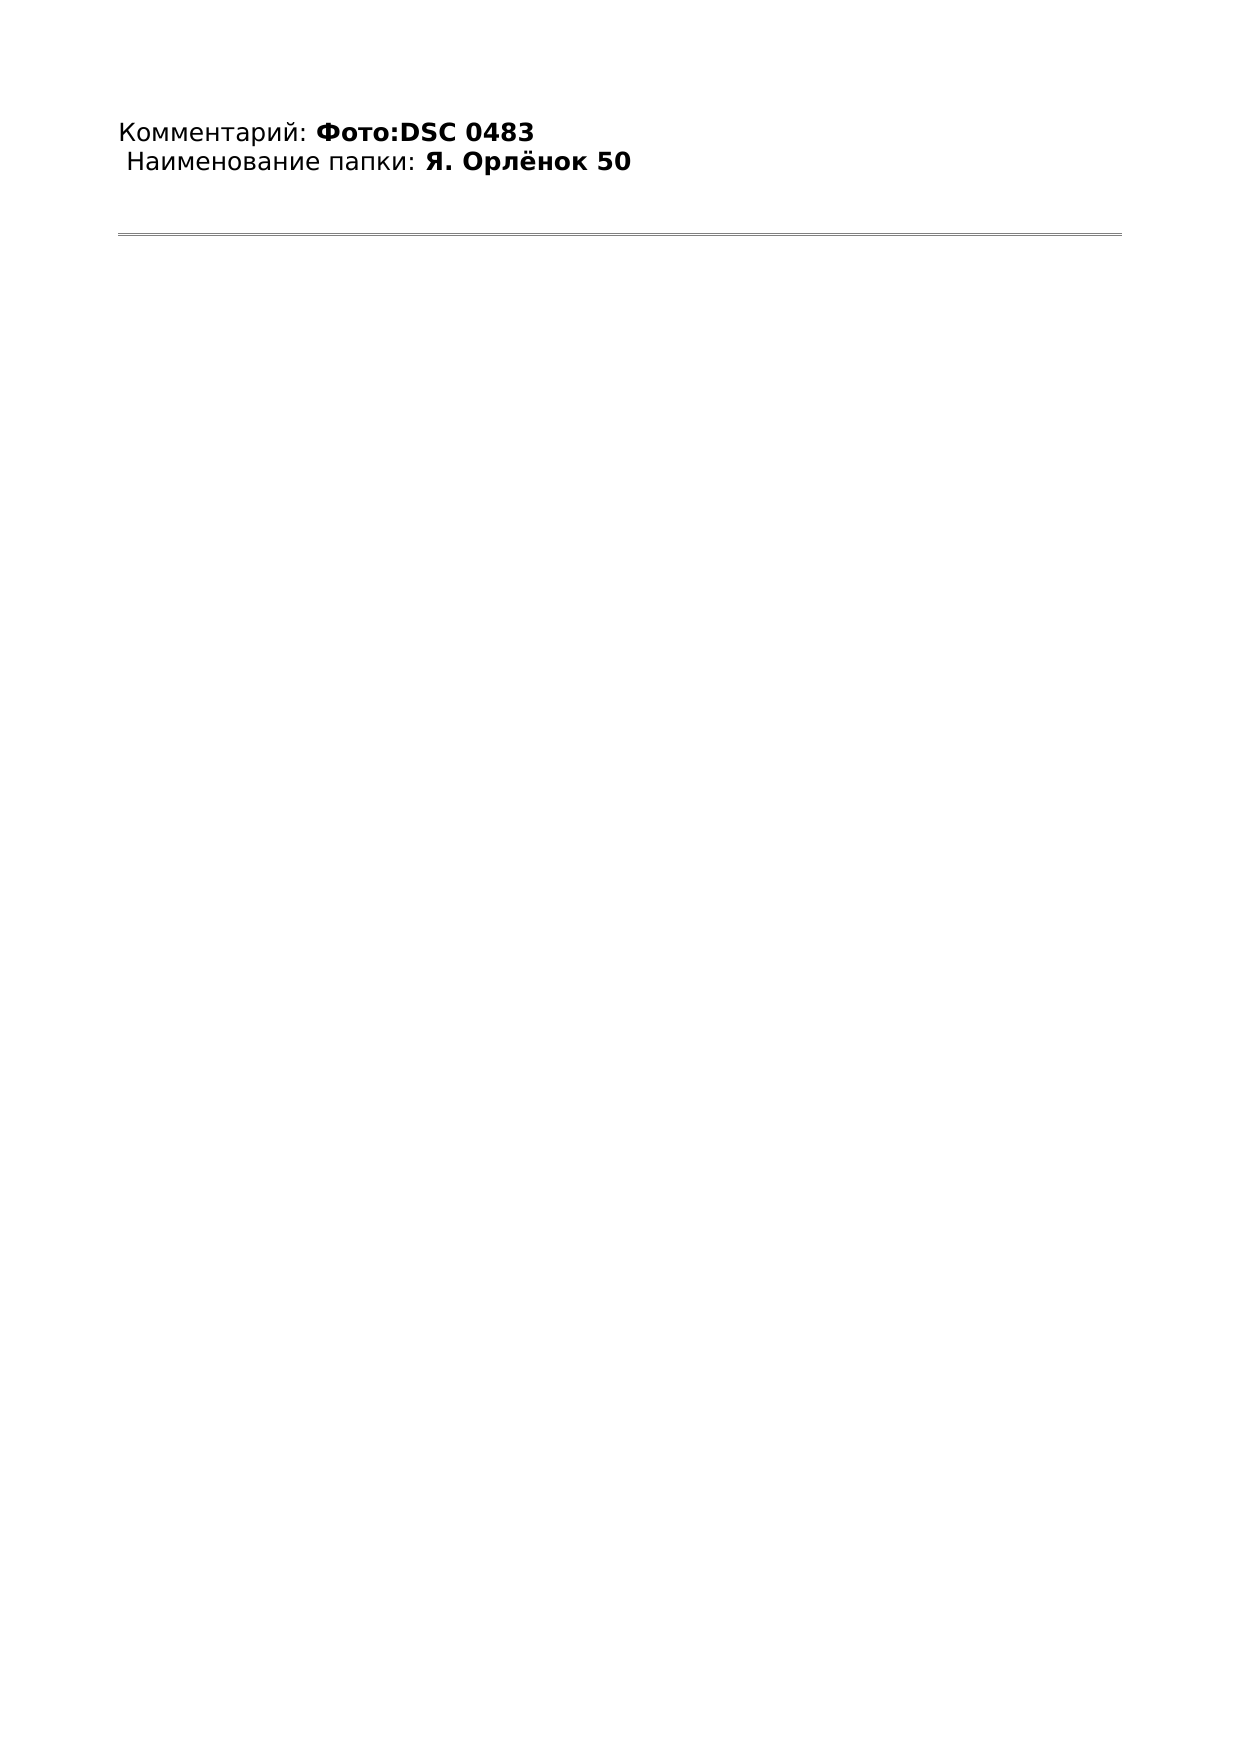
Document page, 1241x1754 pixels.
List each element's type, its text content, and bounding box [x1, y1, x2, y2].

text Комментарий: Фото:DSC 0483 Наименование папки: Я. Орлёнок 50 [118, 118, 1122, 206]
